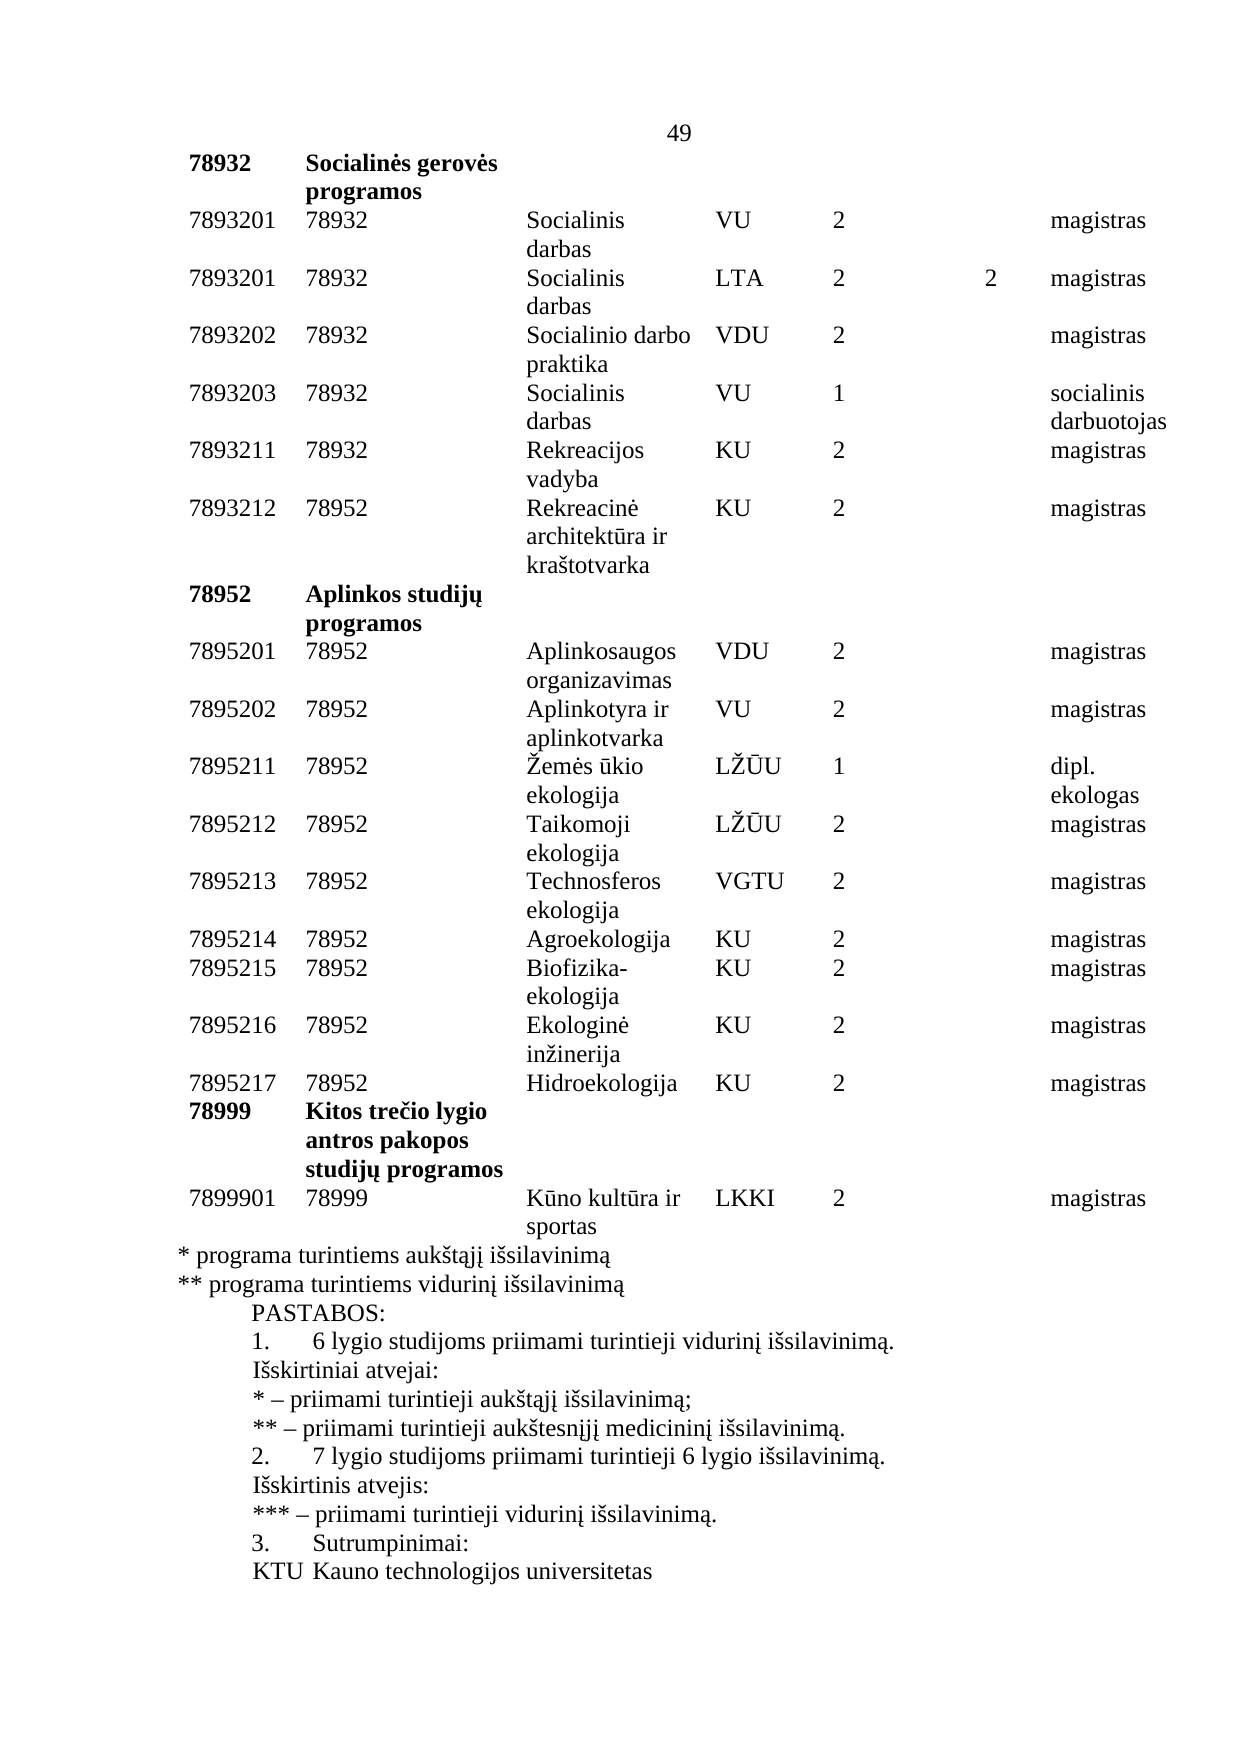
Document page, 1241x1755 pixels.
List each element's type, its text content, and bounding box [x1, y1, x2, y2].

table_cell 78932 [294, 435, 515, 493]
table_cell magistras [1039, 435, 1197, 493]
table_cell 2 [821, 924, 902, 953]
table_cell [1039, 148, 1197, 205]
table_cell Biofizika-ekologija [515, 953, 704, 1010]
table_cell 7895213 [177, 866, 294, 924]
table_cell LŽŪU [704, 751, 821, 809]
table_cell 2 [821, 1183, 902, 1240]
table_cell 78952 [294, 866, 515, 924]
table_cell KU [704, 924, 821, 953]
table_cell 7895211 [177, 751, 294, 809]
table_cell magistras [1039, 809, 1197, 866]
table_cell [973, 579, 1039, 636]
table_cell [1202, 148, 1207, 205]
table_cell [902, 809, 973, 866]
table_cell Socialinis darbas [515, 263, 704, 320]
table_cell 7895214 [177, 924, 294, 953]
table_cell Hidroekologija [515, 1068, 704, 1096]
table_cell Taikomoji ekologija [515, 809, 704, 866]
table_cell 2 [821, 1068, 902, 1096]
table_cell 2 [821, 320, 902, 378]
table_cell 2 [821, 493, 902, 579]
table_cell [1197, 148, 1202, 205]
table_cell 78952 [294, 636, 515, 694]
table_cell LKKI [704, 1183, 821, 1240]
table_cell [1197, 924, 1202, 953]
text Išskirtinis atvejis: [177, 1470, 1181, 1499]
table_cell [1197, 1183, 1202, 1240]
table_cell 7893202 [177, 320, 294, 378]
table_cell [1202, 1096, 1207, 1183]
table_cell [515, 1096, 704, 1183]
table_cell 2 [821, 435, 902, 493]
table_cell [1202, 320, 1207, 378]
table_cell magistras [1039, 1183, 1197, 1240]
table_cell [1197, 493, 1202, 579]
table_cell [1202, 205, 1207, 263]
text * programa turintiems aukštąjį išsilavinimą [177, 1240, 1181, 1269]
table_cell [902, 579, 973, 636]
table_cell [1197, 579, 1202, 636]
table_cell [973, 1183, 1039, 1240]
table_cell [973, 809, 1039, 866]
table_cell 78952 [294, 493, 515, 579]
table_cell [1197, 953, 1202, 1010]
table_cell [1202, 435, 1207, 493]
text 2. 7 lygio studijoms priimami turintieji 6 lygio išsilavinimą. [177, 1441, 1181, 1470]
table_cell [902, 148, 973, 205]
text Išskirtiniai atvejai: [177, 1355, 1181, 1384]
table_cell [973, 953, 1039, 1010]
table_cell [515, 579, 704, 636]
table_cell [1197, 1096, 1202, 1183]
table_cell LŽŪU [704, 809, 821, 866]
table_cell [973, 435, 1039, 493]
table_cell 78952 [294, 809, 515, 866]
table_cell [1202, 1010, 1207, 1068]
table_cell 2 [821, 694, 902, 751]
table_cell [1202, 1183, 1207, 1240]
table_cell 78952 [177, 579, 294, 636]
table_cell 78932 [294, 205, 515, 263]
table_cell Aplinkosaugos organizavimas [515, 636, 704, 694]
table_cell [902, 953, 973, 1010]
table_cell [973, 320, 1039, 378]
table_cell 78952 [294, 1010, 515, 1068]
table_cell LTA [704, 263, 821, 320]
table_cell magistras [1039, 924, 1197, 953]
table_cell [704, 148, 821, 205]
table_cell dipl. ekologas [1039, 751, 1197, 809]
table_cell 2 [821, 1010, 902, 1068]
table_cell 1 [821, 378, 902, 435]
table_cell Rekreacijos vadyba [515, 435, 704, 493]
table_cell VDU [704, 636, 821, 694]
table_cell [973, 1096, 1039, 1183]
table_cell 2 [821, 636, 902, 694]
table_cell [1197, 751, 1202, 809]
table_cell magistras [1039, 1010, 1197, 1068]
table_cell magistras [1039, 636, 1197, 694]
table_cell 7895216 [177, 1010, 294, 1068]
table_cell magistras [1039, 493, 1197, 579]
table_cell [902, 694, 973, 751]
text * – priimami turintieji aukštąjį išsilavinimą; [177, 1384, 1181, 1413]
table_cell 7893201 [177, 263, 294, 320]
table_cell 7895217 [177, 1068, 294, 1096]
table_cell 2 [821, 205, 902, 263]
table_cell 78952 [294, 1068, 515, 1096]
table_cell [704, 579, 821, 636]
table_cell [973, 866, 1039, 924]
table_cell KU [704, 435, 821, 493]
table_cell [1197, 694, 1202, 751]
table_cell magistras [1039, 694, 1197, 751]
table_cell [902, 866, 973, 924]
table_cell 78952 [294, 694, 515, 751]
table_cell [1039, 579, 1197, 636]
table_cell [1202, 579, 1207, 636]
table_cell [1197, 809, 1202, 866]
table_cell [515, 148, 704, 205]
table_cell [1197, 320, 1202, 378]
table_cell [902, 320, 973, 378]
table_cell 2 [821, 953, 902, 1010]
table_cell [902, 493, 973, 579]
table_cell [1197, 435, 1202, 493]
table_cell 2 [973, 263, 1039, 320]
table_cell [902, 1183, 973, 1240]
table_cell 7895201 [177, 636, 294, 694]
table_cell [1202, 866, 1207, 924]
table_cell [973, 493, 1039, 579]
table_cell Rekreacinė architektūra ir kraštotvarka [515, 493, 704, 579]
table_cell 2 [821, 263, 902, 320]
table_cell [902, 636, 973, 694]
table_cell [902, 751, 973, 809]
table_cell KU [704, 493, 821, 579]
table_cell 7895212 [177, 809, 294, 866]
table_cell [1197, 1010, 1202, 1068]
table_cell [973, 636, 1039, 694]
table_cell KU [704, 1068, 821, 1096]
table_cell Žemės ūkio ekologija [515, 751, 704, 809]
table_cell KU [704, 953, 821, 1010]
table_cell 78932 [294, 320, 515, 378]
text KTU Kauno technologijos universitetas [177, 1556, 1181, 1585]
table_cell [1202, 694, 1207, 751]
table_cell 2 [821, 809, 902, 866]
table_cell magistras [1039, 320, 1197, 378]
table_cell socialinis darbuotojas [1039, 378, 1197, 435]
table_cell VU [704, 378, 821, 435]
table_cell [1202, 378, 1207, 435]
table_cell [1039, 1096, 1197, 1183]
table_cell [1197, 636, 1202, 694]
table_cell [1202, 953, 1207, 1010]
table_cell 78952 [294, 953, 515, 1010]
table_cell 78952 [294, 751, 515, 809]
table_cell Socialinio darbo praktika [515, 320, 704, 378]
text ** – priimami turintieji aukštesnįjį medicininį išsilavinimą. [177, 1413, 1181, 1441]
table_cell Aplinkos studijų programos [294, 579, 515, 636]
table_cell magistras [1039, 1068, 1197, 1096]
text Pastabos: [177, 1298, 1181, 1326]
table_cell 78952 [294, 924, 515, 953]
table_cell [973, 148, 1039, 205]
table_cell [973, 378, 1039, 435]
table_cell VGTU [704, 866, 821, 924]
table_cell [1202, 263, 1207, 320]
table_cell Kitos trečio lygio antros pakopos studijų programos [294, 1096, 515, 1183]
table_cell magistras [1039, 263, 1197, 320]
table_cell [902, 924, 973, 953]
table_cell [973, 1010, 1039, 1068]
table_cell 7893201 [177, 205, 294, 263]
table_cell magistras [1039, 953, 1197, 1010]
table_cell Socialinis darbas [515, 205, 704, 263]
table_cell [902, 1096, 973, 1183]
table_cell [902, 1068, 973, 1096]
text 3. Sutrumpinimai: [177, 1528, 1181, 1556]
table_cell Agroekologija [515, 924, 704, 953]
table_cell 7899901 [177, 1183, 294, 1240]
text 1. 6 lygio studijoms priimami turintieji vidurinį išsilavinimą. [177, 1326, 1181, 1355]
table_cell [1197, 378, 1202, 435]
table_cell [1197, 263, 1202, 320]
table_cell [902, 378, 973, 435]
text ** programa turintiems vidurinį išsilavinimą [177, 1269, 1181, 1298]
table_cell [1202, 924, 1207, 953]
table_cell [902, 263, 973, 320]
table_cell [902, 1010, 973, 1068]
table_cell 7893211 [177, 435, 294, 493]
table_cell [1197, 866, 1202, 924]
table_cell KU [704, 1010, 821, 1068]
table_cell 78999 [177, 1096, 294, 1183]
table_cell 7893203 [177, 378, 294, 435]
table_cell Technosferos ekologija [515, 866, 704, 924]
table_cell 78932 [294, 263, 515, 320]
table_cell [973, 205, 1039, 263]
table_cell 2 [821, 866, 902, 924]
table_cell VU [704, 694, 821, 751]
table_cell [1202, 809, 1207, 866]
table_cell magistras [1039, 205, 1197, 263]
table_cell Socialinis darbas [515, 378, 704, 435]
text *** – priimami turintieji vidurinį išsilavinimą. [177, 1499, 1181, 1528]
table_cell [902, 205, 973, 263]
table_cell [704, 1096, 821, 1183]
table_cell [821, 579, 902, 636]
table_cell VU [704, 205, 821, 263]
table_cell 7893212 [177, 493, 294, 579]
table_cell 7895215 [177, 953, 294, 1010]
table_cell 1 [821, 751, 902, 809]
table_cell [821, 148, 902, 205]
table_cell [973, 694, 1039, 751]
table_cell [1197, 1068, 1202, 1096]
table_cell 78932 [294, 378, 515, 435]
table_cell [1202, 493, 1207, 579]
table_cell [1202, 751, 1207, 809]
table_cell 78999 [294, 1183, 515, 1240]
table_cell Kūno kultūra ir sportas [515, 1183, 704, 1240]
table_cell VDU [704, 320, 821, 378]
table_cell [1197, 205, 1202, 263]
table_cell magistras [1039, 866, 1197, 924]
table_cell Ekologinė inžinerija [515, 1010, 704, 1068]
table_cell [973, 1068, 1039, 1096]
table_cell [1202, 636, 1207, 694]
table_cell Socialinės gerovės programos [294, 148, 515, 205]
table_cell [973, 751, 1039, 809]
table_cell [902, 435, 973, 493]
table_cell [973, 924, 1039, 953]
table_cell 78932 [177, 148, 294, 205]
table_cell [1202, 1068, 1207, 1096]
table_cell 7895202 [177, 694, 294, 751]
table_cell Aplinkotyra ir aplinkotvarka [515, 694, 704, 751]
table_cell [821, 1096, 902, 1183]
